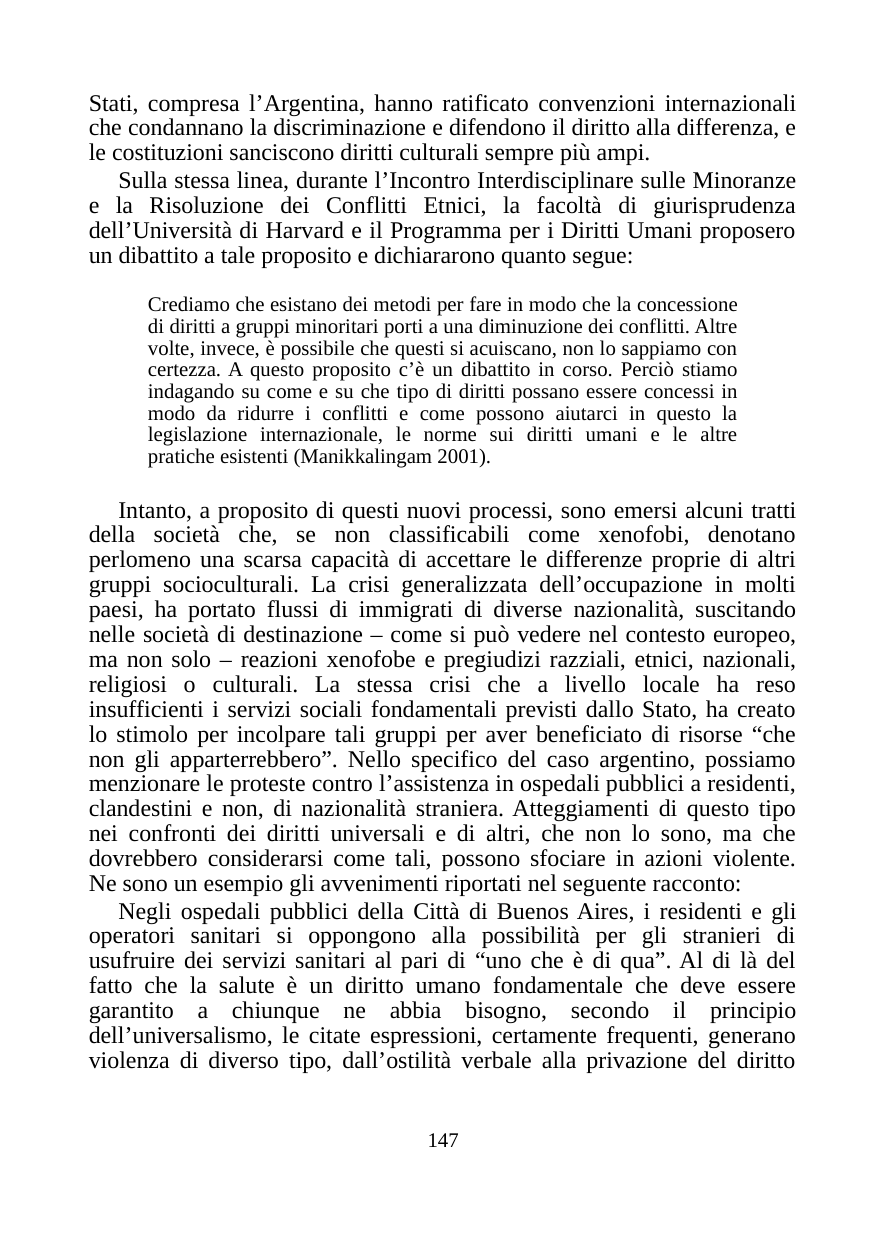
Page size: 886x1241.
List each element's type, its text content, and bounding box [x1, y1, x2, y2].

text Intanto, a proposito di questi nuovi processi, sono emersi alcuni tratti della società che, se non classificabili come xenofobi, denotano perlomeno una scarsa capacità di accettare le differenze proprie di altri gruppi socioculturali. La crisi generalizzata dell’occupazione in molti paesi, ha portato flussi di immigrati di diverse nazionalità, suscitando nelle società di destinazione – come si può vedere nel contesto europeo, ma non solo – reazioni xenofobe e pregiudizi razziali, etnici, nazionali, religiosi o culturali. La stessa crisi che a livello locale ha reso insufficienti i servizi sociali fondamentali previsti dallo Stato, ha creato lo stimolo per incolpare tali gruppi per aver beneficiato di risorse “che non gli apparterrebbero”. Nello specifico del caso argentino, possiamo menzionare le proteste contro l’assistenza in ospedali pubblici a residenti, clandestini e non, di nazionalità straniera. Atteggiamenti di questo tipo nei confronti dei diritti universali e di altri, che non lo sono, ma che dovrebbero considerarsi come tali, possono sfociare in azioni violente. Ne sono un esempio gli avvenimenti riportati nel seguente racconto: [88, 496, 797, 897]
text Negli ospedali pubblici della Città di Buenos Aires, i residenti e gli operatori sanitari si oppongono alla possibilità per gli stranieri di usufruire dei servizi sanitari al pari di “uno che è di qua”. Al di là del fatto che la salute è un diritto umano fondamentale che deve essere garantito a chiunque ne abbia bisogno, secondo il principio dell’universalismo, le citate espressioni, certamente frequenti, generano violenza di diverso tipo, dall’ostilità verbale alla privazione del diritto [88, 897, 797, 1074]
text Crediamo che esistano dei metodi per fare in modo che la concessione di diritti a gruppi minoritari porti a una diminuzione dei conflitti. Altre volte, invece, è possibile che questi si acuiscano, non lo sappiamo con certezza. A questo proposito c’è un dibattito in corso. Perciò stiamo indagando su come e su che tipo di diritti possano essere concessi in modo da ridurre i conflitti e come possono aiutarci in questo la legislazione internazionale, le norme sui diritti umani e le altre pratiche esistenti (Manikkalingam 2001). [148, 292, 738, 468]
text Stati, compresa l’Argentina, hanno ratificato convenzioni internazionali che condannano la discriminazione e difendono il diritto alla differenza, e le costituzioni sanciscono diritti culturali sempre più ampi. [88, 88, 797, 166]
text Sulla stessa linea, durante l’Incontro Interdisciplinare sulle Minoranze e la Risoluzione dei Conflitti Etnici, la facoltà di giurisprudenza dell’Università di Harvard e il Programma per i Diritti Umani proposero un dibattito a tale proposito e dichiararono quanto segue: [88, 166, 797, 268]
